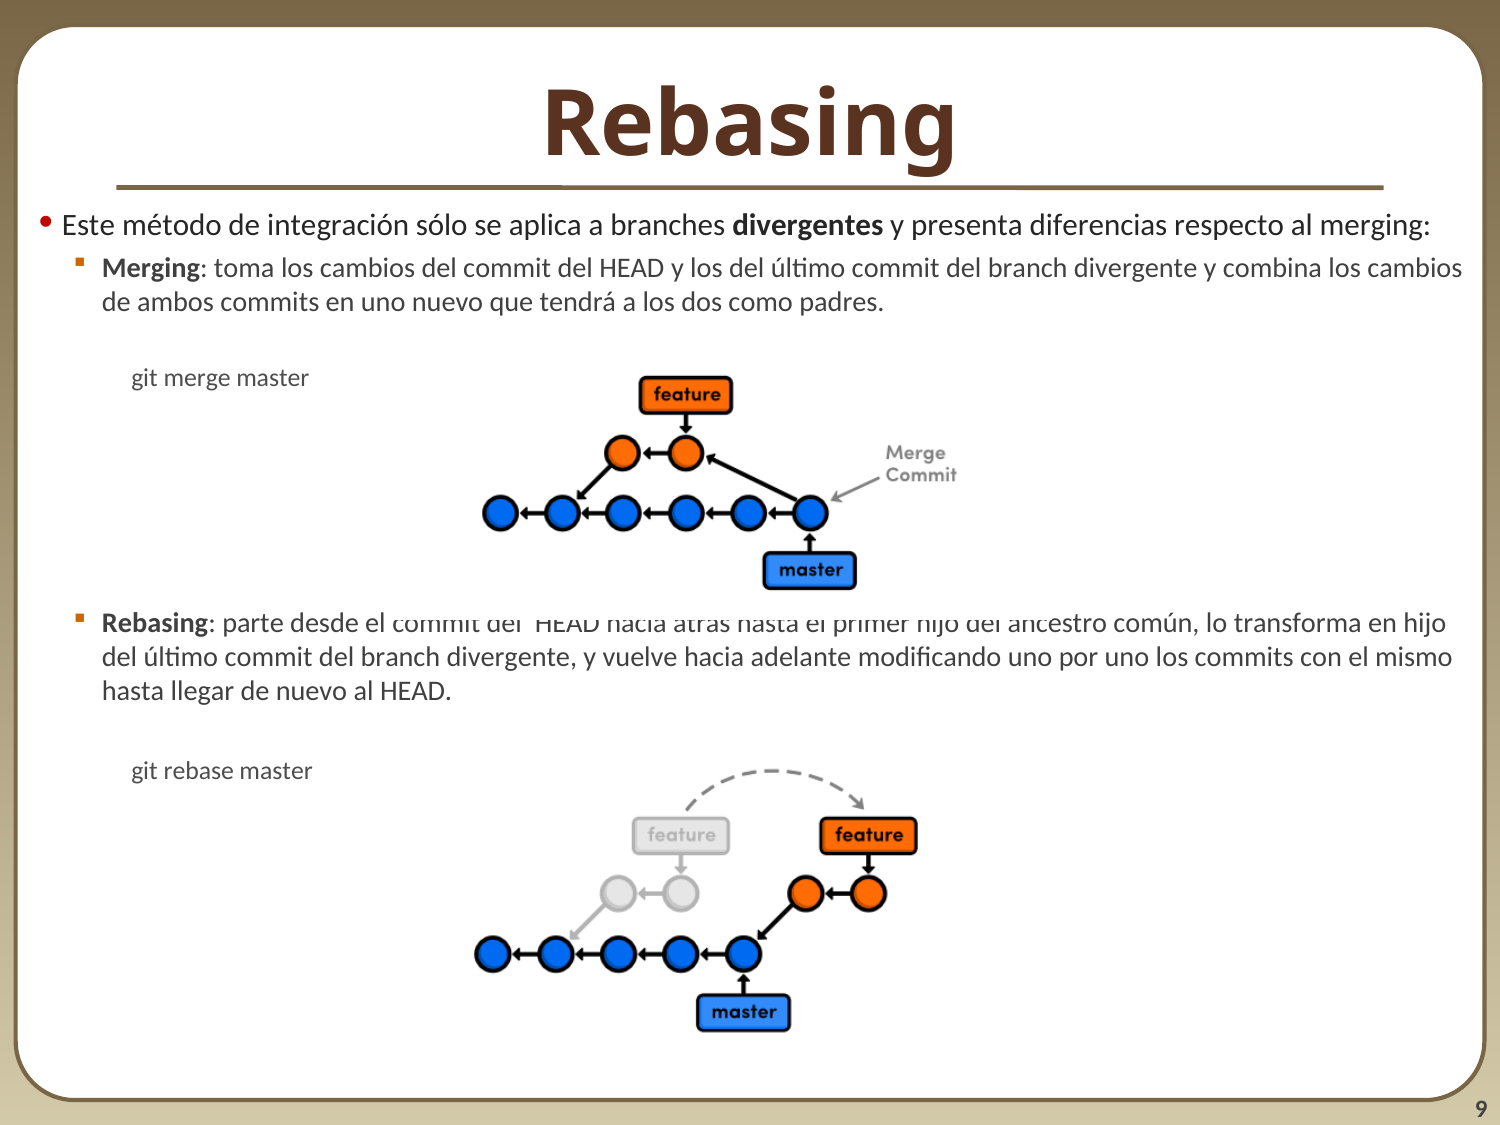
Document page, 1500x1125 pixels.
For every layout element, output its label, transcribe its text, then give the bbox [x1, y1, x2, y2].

picture [387, 346, 1052, 620]
title Rebasing [0, 24, 1500, 179]
picture [358, 747, 1034, 1063]
list Este método de integración sólo se aplica a branches divergentes y presenta diferencias respecto al merging: Merging: toma los cambios del commit del HEAD y los del último commit del branch divergente y combina los cambios de ambos commits en uno nuevo que tendrá a los dos como padres. git merge master Rebasing: parte desde el commit del HEAD hacia atrás hasta el primer hijo del ancestro común, lo transforma en hijo del último commit del branch divergente, y vuelve hacia adelante modificando uno por uno los commits con el mismo hasta llegar de nuevo al HEAD. git rebase master [0, 179, 1500, 811]
